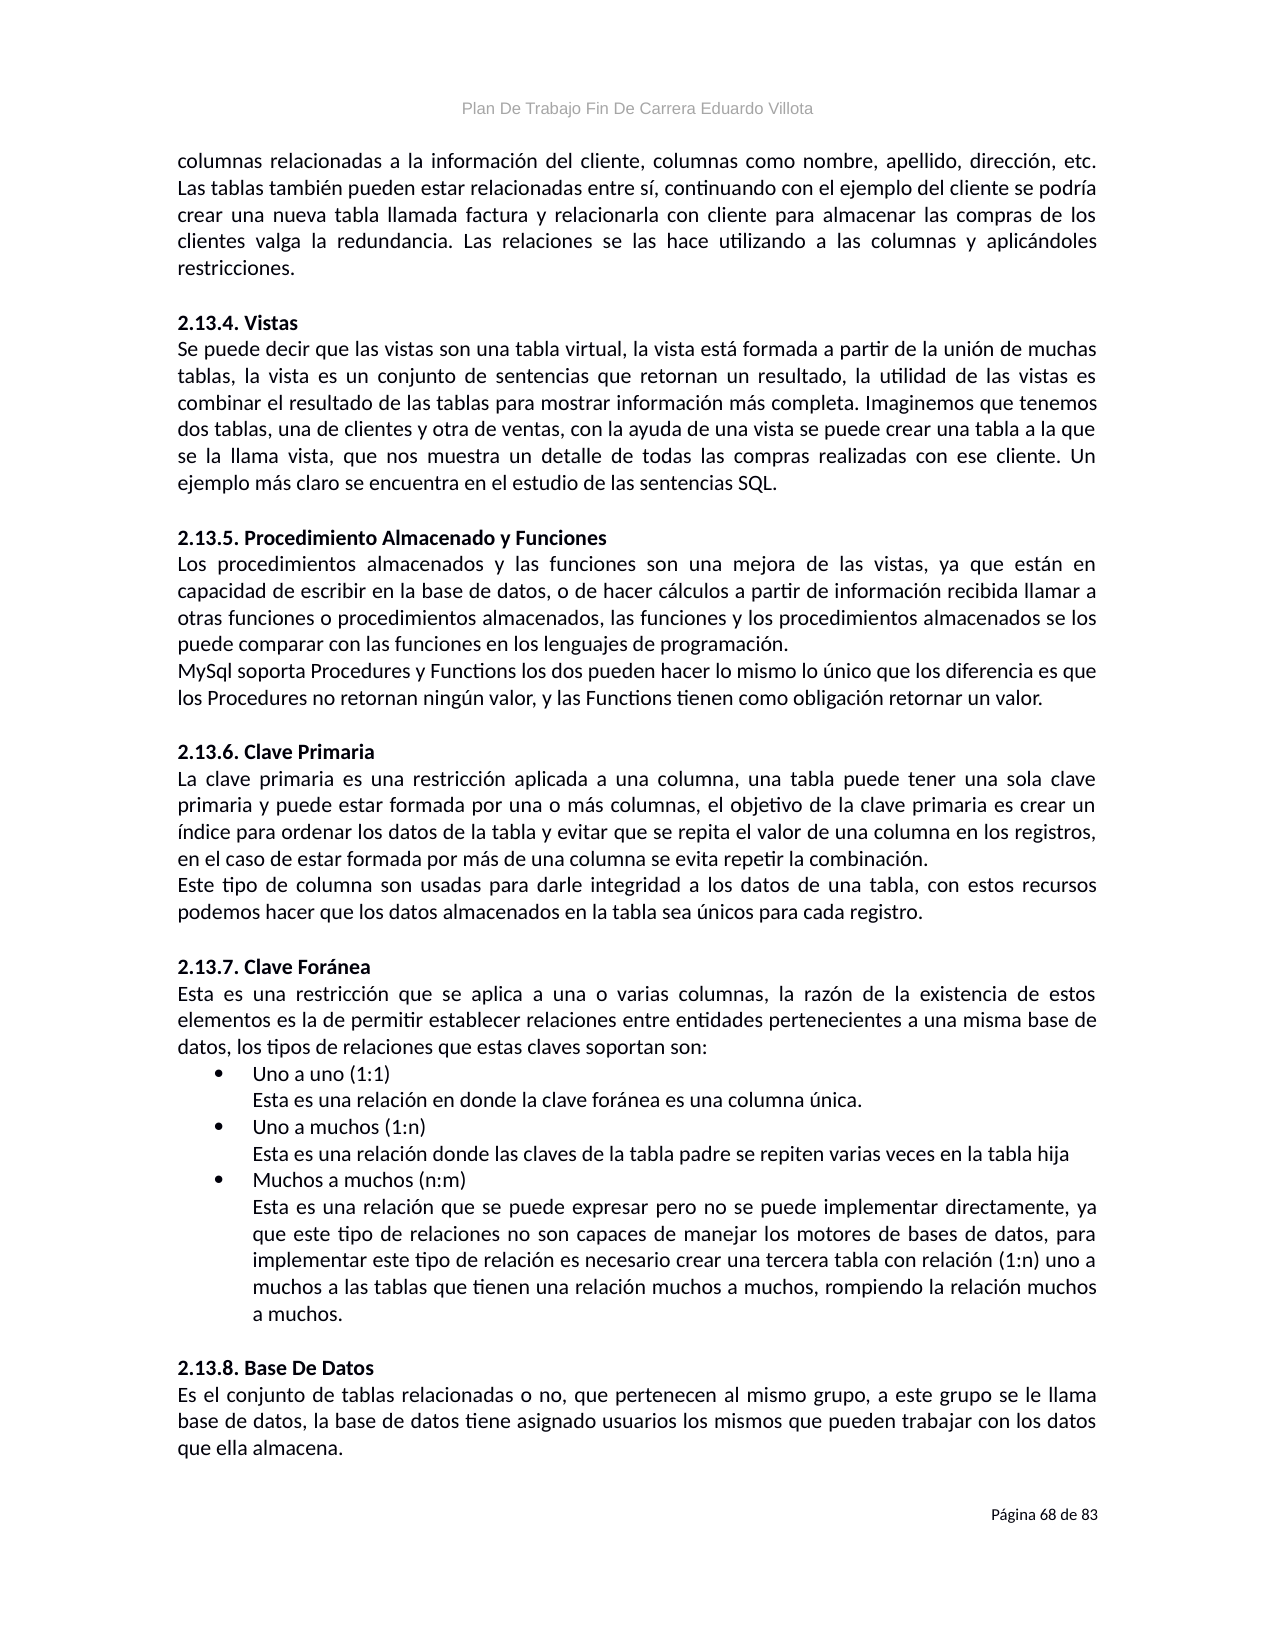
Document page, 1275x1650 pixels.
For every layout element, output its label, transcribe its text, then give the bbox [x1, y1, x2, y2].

text 2.13.8. Base De Datos [177, 1354, 1098, 1381]
text 2.13.4. Vistas [177, 309, 1098, 336]
list Uno a uno (1:1) [215, 1060, 1098, 1086]
list Muchos a muchos (n:m) [215, 1166, 1098, 1193]
text columnas relacionadas a la información del cliente, columnas como nombre, apellido, dirección, etc. Las tablas también pueden estar relacionadas entre sí, continuando con el ejemplo del cliente se podría crear una nueva tabla llamada factura y relacionarla con cliente para almacenar las compras de los clientes valga la redundancia. Las relaciones se las hace utilizando a las columnas y aplicándoles restricciones. [177, 148, 1098, 281]
text Esta es una restricción que se aplica a una o varias columnas, la razón de la existencia de estos elementos es la de permitir establecer relaciones entre entidades pertenecientes a una misma base de datos, los tipos de relaciones que estas claves soportan son: [177, 980, 1098, 1060]
text 2.13.5. Procedimiento Almacenado y Funciones [177, 524, 1098, 550]
list Esta es una relación donde las claves de la tabla padre se repiten varias veces en la tabla hija [252, 1140, 1098, 1166]
text MySql soporta Procedures y Functions los dos pueden hacer lo mismo lo único que los diferencia es que los Procedures no retornan ningún valor, y las Functions tienen como obligación retornar un valor. [177, 657, 1098, 710]
text Se puede decir que las vistas son una tabla virtual, la vista está formada a partir de la unión de muchas tablas, la vista es un conjunto de sentencias que retornan un resultado, la utilidad de las vistas es combinar el resultado de las tablas para mostrar información más completa. Imaginemos que tenemos dos tablas, una de clientes y otra de ventas, con la ayuda de una vista se puede crear una tabla a la que se la llama vista, que nos muestra un detalle de todas las compras realizadas con ese cliente. Un ejemplo más claro se encuentra en el estudio de las sentencias SQL. [177, 336, 1098, 496]
text Este tipo de columna son usadas para darle integridad a los datos de una tabla, con estos recursos podemos hacer que los datos almacenados en la tabla sea únicos para cada registro. [177, 872, 1098, 925]
list Esta es una relación que se puede expresar pero no se puede implementar directamente, ya que este tipo de relaciones no son capaces de manejar los motores de bases de datos, para implementar este tipo de relación es necesario crear una tercera tabla con relación (1:n) uno a muchos a las tablas que tienen una relación muchos a muchos, rompiendo la relación muchos a muchos. [252, 1193, 1098, 1326]
text 2.13.7. Clave Foránea [177, 953, 1098, 980]
text 2.13.6. Clave Primaria [177, 738, 1098, 765]
text Los procedimientos almacenados y las funciones son una mejora de las vistas, ya que están en capacidad de escribir en la base de datos, o de hacer cálculos a partir de información recibida llamar a otras funciones o procedimientos almacenados, las funciones y los procedimientos almacenados se los puede comparar con las funciones en los lenguajes de programación. [177, 550, 1098, 657]
text Es el conjunto de tablas relacionadas o no, que pertenecen al mismo grupo, a este grupo se le llama base de datos, la base de datos tiene asignado usuarios los mismos que pueden trabajar con los datos que ella almacena. [177, 1381, 1098, 1461]
list Esta es una relación en donde la clave foránea es una columna única. [252, 1086, 1098, 1113]
list Uno a muchos (1:n) [215, 1113, 1098, 1140]
text La clave primaria es una restricción aplicada a una columna, una tabla puede tener una sola clave primaria y puede estar formada por una o más columnas, el objetivo de la clave primaria es crear un índice para ordenar los datos de la tabla y evitar que se repita el valor de una columna en los registros, en el caso de estar formada por más de una columna se evita repetir la combinación. [177, 765, 1098, 872]
